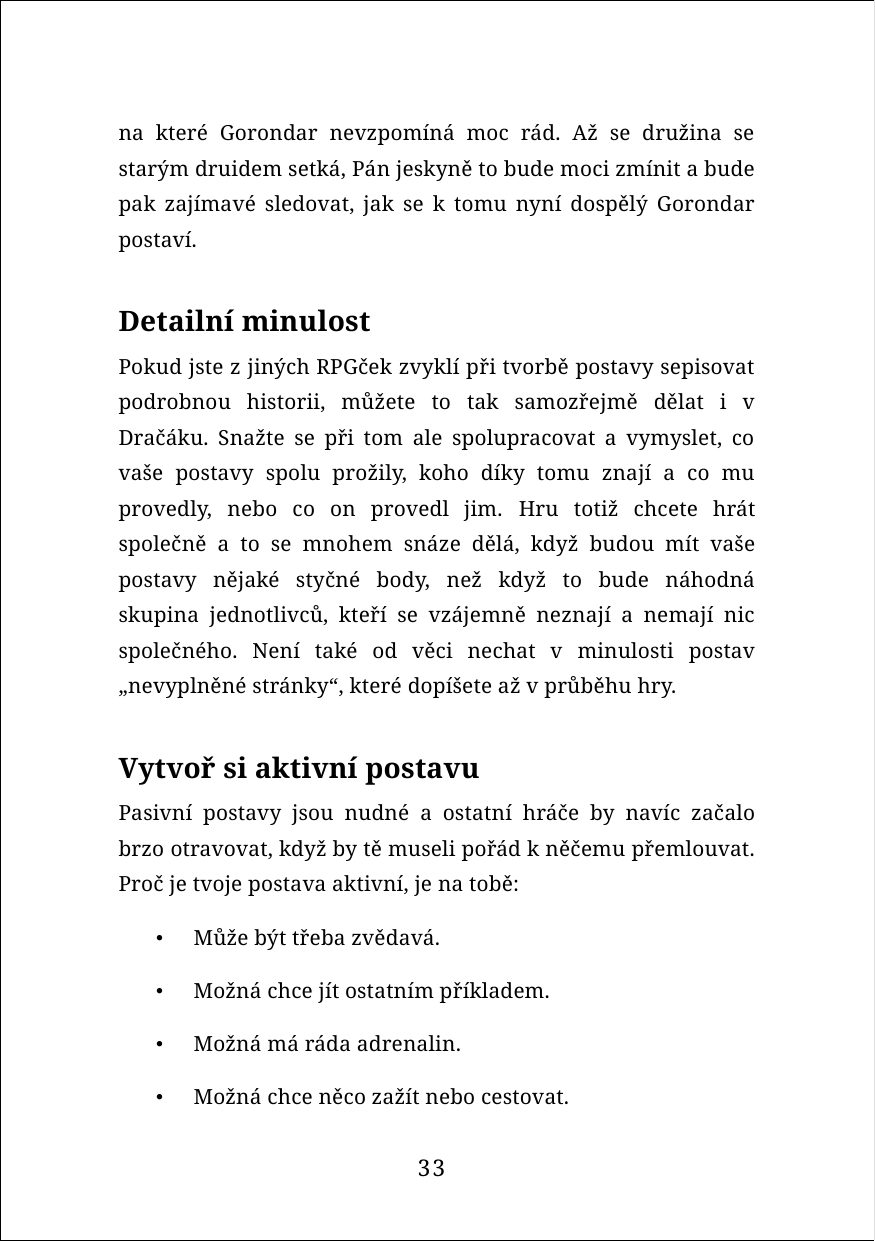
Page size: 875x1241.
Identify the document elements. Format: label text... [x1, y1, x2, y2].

text Pasivní postavy jsou nudné a ostatní hráče by navíc začalo brzo otravovat, když by tě museli pořád k něčemu přemlouvat. Proč je tvoje postava aktivní, je na tobě: [118, 798, 756, 898]
list Možná má ráda adrenalin. [156, 1029, 756, 1058]
list Možná chce něco zažít nebo cestovat. [156, 1082, 756, 1111]
subtitle Detailní minulost [118, 302, 756, 340]
text Pokud jste z jiných RPGček zvyklí při tvorbě postavy sepisovat podrobnou historii, můžete to tak samozřejmě dělat i v Dračáku. Snažte se při tom ale spolupracovat a vymyslet, co vaše postavy spolu prožily, koho díky tomu znají a co mu provedly, nebo co on provedl jim. Hru totiž chcete hrát společně a to se mnohem snáze dělá, když budou mít vaše postavy nějaké styčné body, než když to bude náhodná skupina jednotlivců, kteří se vzájemně neznají a nemají nic společného. Není také od věci nechat v minulosti postav „nevyplněné stránky“, které dopíšete až v průběhu hry. [118, 352, 756, 700]
list Možná chce jít ostatním příkladem. [156, 976, 756, 1004]
text na které Gorondar nevzpomíná moc rád. Až se družina se starým druidem setká, Pán jeskyně to bude moci zmínit a bude pak zajímavé sledovat, jak se k tomu nyní dospělý Gorondar postaví. [118, 118, 756, 253]
subtitle Vytvoř si aktivní postavu [118, 748, 756, 787]
list Může být třeba zvědavá. [156, 923, 756, 951]
